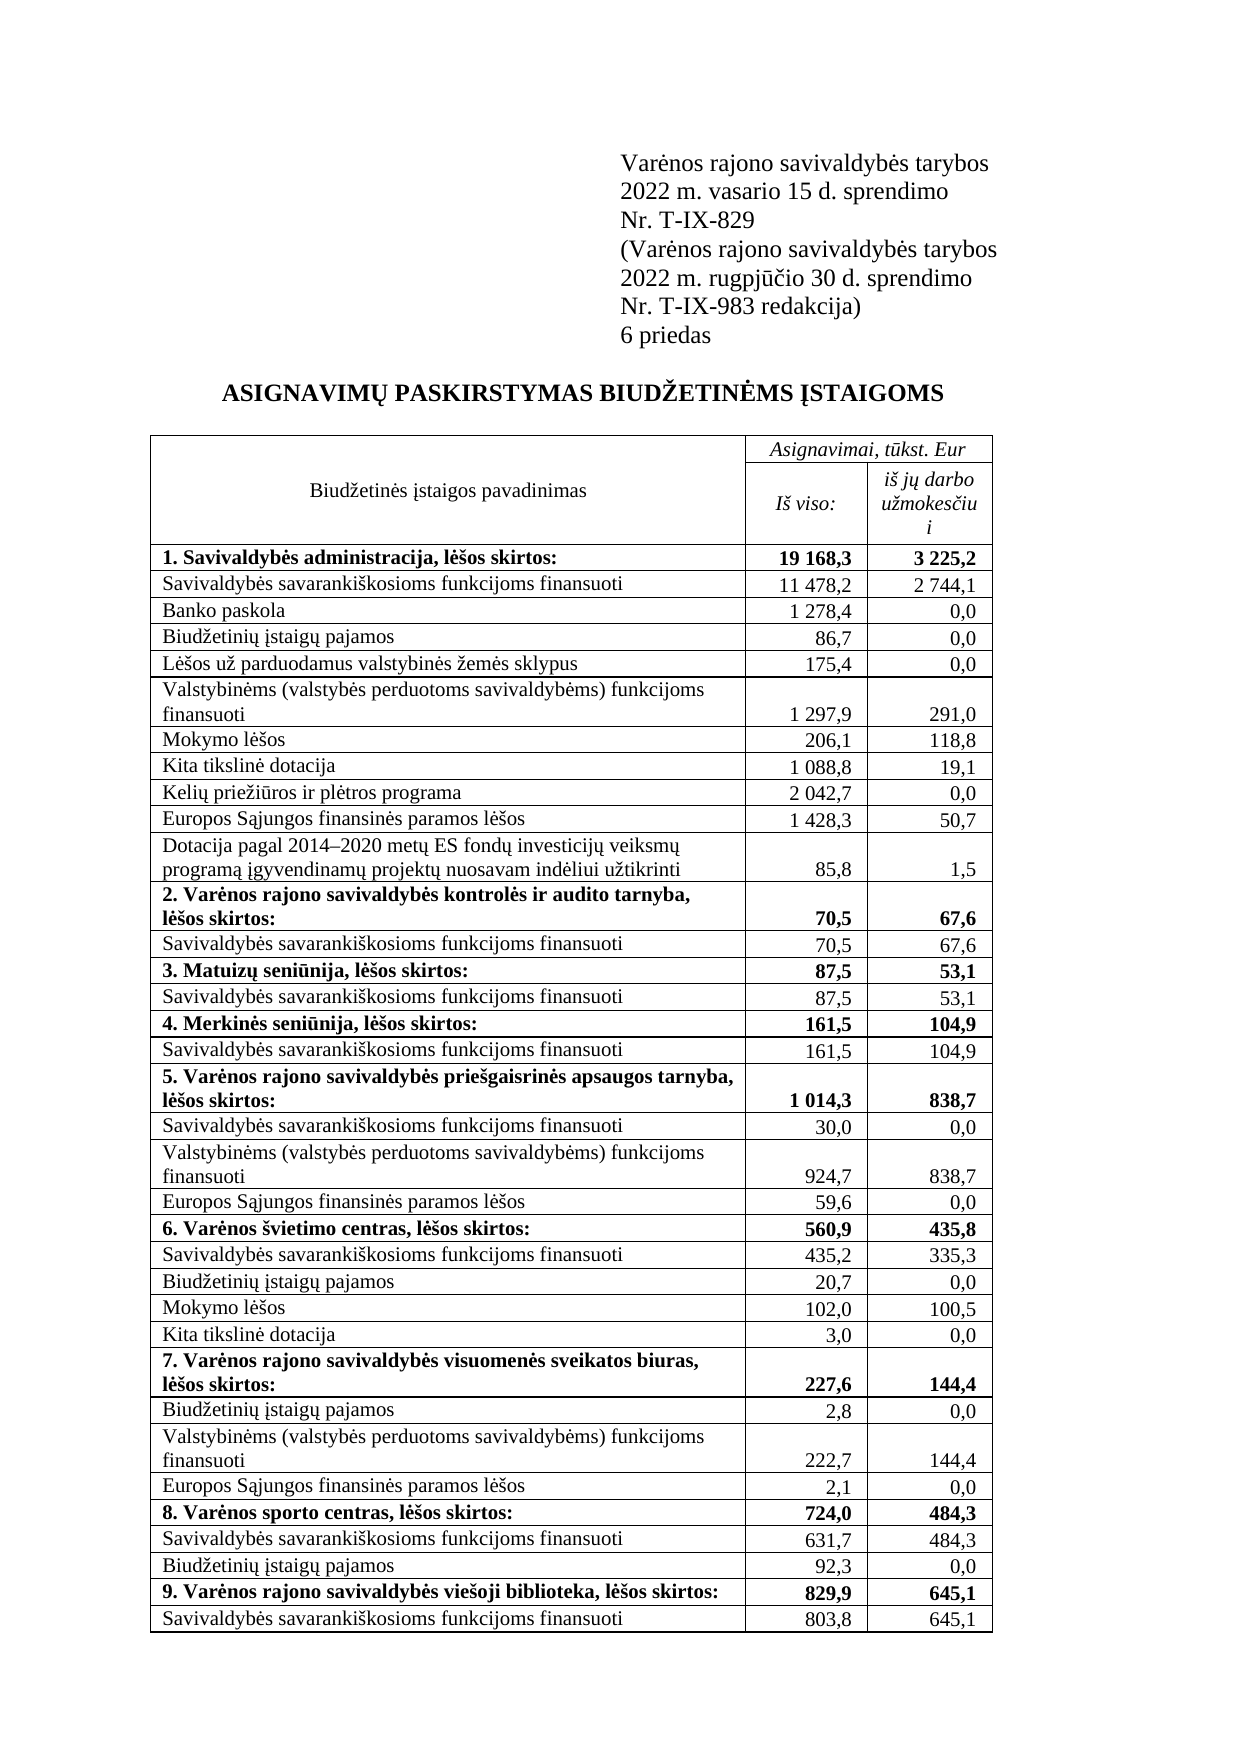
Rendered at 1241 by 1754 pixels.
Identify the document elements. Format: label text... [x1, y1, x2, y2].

table_cell 0,0 [868, 1269, 992, 1294]
table_cell 631,7 [746, 1526, 867, 1552]
table_cell [993, 676, 1016, 726]
table_cell 645,1 [868, 1606, 992, 1631]
table_cell [993, 779, 1016, 805]
table_cell 85,8 [746, 833, 867, 881]
table_cell [993, 1139, 1016, 1188]
table_cell 435,8 [868, 1215, 992, 1241]
table_cell Savivaldybės savarankiškosioms funkcijoms finansuoti [151, 571, 745, 597]
table_cell 67,6 [868, 931, 992, 957]
table_cell Savivaldybės savarankiškosioms funkcijoms finansuoti [151, 1606, 745, 1631]
table_cell 838,7 [868, 1064, 992, 1112]
table_cell 19,1 [868, 753, 992, 779]
text ASIGNAVIMŲ PASKIRSTYMAS BIUDŽETINĖMS ĮSTAIGOMS [59, 378, 1107, 406]
table_cell [993, 597, 1016, 623]
table_cell [993, 650, 1016, 676]
table_cell 5. Varėnos rajono savivaldybės priešgaisrinės apsaugos tarnyba, lėšos skirtos: [151, 1064, 745, 1112]
table_cell 59,6 [746, 1189, 867, 1214]
table_header [993, 435, 1016, 462]
table_cell [993, 1010, 1016, 1036]
table_cell [993, 1347, 1016, 1396]
table_cell 2 042,7 [746, 780, 867, 805]
table_cell 161,5 [746, 1038, 867, 1063]
table_cell [993, 490, 1016, 517]
table_cell [993, 1396, 1016, 1423]
table_cell 144,4 [868, 1348, 992, 1396]
table_cell 144,4 [868, 1424, 992, 1472]
table_cell 1 014,3 [746, 1064, 867, 1112]
table_cell 0,0 [868, 1398, 992, 1423]
table_cell Savivaldybės savarankiškosioms funkcijoms finansuoti [151, 1113, 745, 1139]
table_cell 0,0 [868, 624, 992, 650]
table_cell 50,7 [868, 806, 992, 832]
table_cell Valstybinėms (valstybės perduotoms savivaldybėms) funkcijoms finansuoti [151, 678, 745, 726]
table_cell Mokymo lėšos [151, 727, 745, 752]
table_cell 20,7 [746, 1269, 867, 1294]
table_cell 87,5 [746, 984, 867, 1010]
table_cell [993, 726, 1016, 752]
table_cell 0,0 [868, 651, 992, 676]
table_cell 8. Varėnos sporto centras, lėšos skirtos: [151, 1500, 745, 1525]
table_cell 206,1 [746, 727, 867, 752]
text 2022 m. vasario 15 d. sprendimo [620, 176, 1107, 205]
table_cell [993, 832, 1016, 881]
table_cell 0,0 [868, 1322, 992, 1347]
table_cell 2 744,1 [868, 571, 992, 597]
table_cell [993, 1578, 1016, 1605]
table_cell [993, 1036, 1016, 1063]
table_cell 335,3 [868, 1242, 992, 1267]
table_cell Kita tikslinė dotacija [151, 1322, 745, 1347]
table_cell 2. Varėnos rajono savivaldybės kontrolės ir audito tarnyba, lėšos skirtos: [151, 882, 745, 930]
table_cell 1. Savivaldybės administracija, lėšos skirtos: [151, 545, 745, 570]
table_cell 11 478,2 [746, 571, 867, 597]
table_cell 803,8 [746, 1606, 867, 1631]
table_cell Lėšos už parduodamus valstybinės žemės sklypus [151, 651, 745, 676]
table_cell 3. Matuizų seniūnija, lėšos skirtos: [151, 958, 745, 983]
table_cell 0,0 [868, 598, 992, 623]
table_cell Mokymo lėšos [151, 1295, 745, 1321]
table_cell 3,0 [746, 1322, 867, 1347]
table_cell [993, 983, 1016, 1010]
text Nr. T-IX-983 redakcija) [620, 291, 1107, 320]
table_cell [993, 881, 1016, 930]
table_cell [993, 1188, 1016, 1214]
table_cell 92,3 [746, 1553, 867, 1578]
table_cell 1 297,9 [746, 678, 867, 726]
table_cell [993, 1214, 1016, 1241]
table_cell 484,3 [868, 1526, 992, 1552]
table_cell 1 278,4 [746, 598, 867, 623]
table_cell 86,7 [746, 624, 867, 650]
table_cell 104,9 [868, 1038, 992, 1063]
table_cell Biudžetinių įstaigų pajamos [151, 1269, 745, 1294]
table_cell Europos Sąjungos finansinės paramos lėšos [151, 1473, 745, 1499]
table_cell [993, 752, 1016, 779]
table_cell 0,0 [868, 1113, 992, 1139]
table_cell 2,8 [746, 1398, 867, 1423]
table_cell [993, 570, 1016, 597]
table_cell Kita tikslinė dotacija [151, 753, 745, 779]
table_cell iš jų darbo užmokesčiui [868, 463, 992, 543]
table_cell 102,0 [746, 1295, 867, 1321]
table_header Asignavimai, tūkst. Eur [746, 436, 992, 462]
table_cell Savivaldybės savarankiškosioms funkcijoms finansuoti [151, 1526, 745, 1552]
table_cell 560,9 [746, 1215, 867, 1241]
table_cell [993, 1321, 1016, 1347]
table_cell 829,9 [746, 1579, 867, 1605]
table_cell [993, 1605, 1016, 1631]
table_cell 87,5 [746, 958, 867, 983]
table_cell Biudžetinių įstaigų pajamos [151, 1553, 745, 1578]
table_cell 227,6 [746, 1348, 867, 1396]
table_cell 0,0 [868, 1189, 992, 1214]
table_cell [993, 930, 1016, 957]
text 2022 m. rugpjūčio 30 d. sprendimo [620, 263, 1107, 291]
table_cell Savivaldybės savarankiškosioms funkcijoms finansuoti [151, 984, 745, 1010]
table_cell 435,2 [746, 1242, 867, 1267]
table_cell 838,7 [868, 1140, 992, 1188]
table_cell Savivaldybės savarankiškosioms funkcijoms finansuoti [151, 931, 745, 957]
table_cell 161,5 [746, 1011, 867, 1036]
table_cell 1 428,3 [746, 806, 867, 832]
table_cell [993, 462, 1016, 490]
table_cell 0,0 [868, 1473, 992, 1499]
table_cell [993, 1294, 1016, 1321]
text Varėnos rajono savivaldybės tarybos [620, 148, 1107, 176]
table_cell 9. Varėnos rajono savivaldybės viešoji biblioteka, lėšos skirtos: [151, 1579, 745, 1605]
table_cell [993, 805, 1016, 832]
table_cell 6. Varėnos švietimo centras, lėšos skirtos: [151, 1215, 745, 1241]
table_cell Valstybinėms (valstybės perduotoms savivaldybėms) funkcijoms finansuoti [151, 1424, 745, 1472]
text Nr. T-IX-829 [620, 205, 1107, 234]
table_cell Europos Sąjungos finansinės paramos lėšos [151, 1189, 745, 1214]
table_cell 53,1 [868, 984, 992, 1010]
table_cell 0,0 [868, 1553, 992, 1578]
table_cell [993, 957, 1016, 983]
table_cell 724,0 [746, 1500, 867, 1525]
table_cell 30,0 [746, 1113, 867, 1139]
table_cell [993, 517, 1016, 543]
text (Varėnos rajono savivaldybės tarybos [620, 234, 1107, 263]
table_cell [993, 1525, 1016, 1552]
table_cell [993, 1552, 1016, 1578]
table_cell 100,5 [868, 1295, 992, 1321]
table_cell Dotacija pagal 2014–2020 metų ES fondų investicijų veiksmų programą įgyvendinamų projektų nuosavam indėliui užtikrinti [151, 833, 745, 881]
table_cell [993, 1423, 1016, 1472]
table_cell Biudžetinių įstaigų pajamos [151, 624, 745, 650]
table_cell 4. Merkinės seniūnija, lėšos skirtos: [151, 1011, 745, 1036]
table_cell 1,5 [868, 833, 992, 881]
table_cell 175,4 [746, 651, 867, 676]
table_cell [993, 1472, 1016, 1499]
table_cell [993, 1063, 1016, 1112]
table_cell Savivaldybės savarankiškosioms funkcijoms finansuoti [151, 1038, 745, 1063]
table_cell [993, 1268, 1016, 1294]
table_header Biudžetinės įstaigos pavadinimas [151, 436, 745, 543]
table_cell Biudžetinių įstaigų pajamos [151, 1398, 745, 1423]
table_cell 3 225,2 [868, 545, 992, 570]
table_cell 222,7 [746, 1424, 867, 1472]
table_cell Savivaldybės savarankiškosioms funkcijoms finansuoti [151, 1242, 745, 1267]
text 6 priedas [620, 320, 1107, 349]
table_cell 104,9 [868, 1011, 992, 1036]
table_cell [993, 1241, 1016, 1267]
table_cell 0,0 [868, 780, 992, 805]
table_cell [993, 1112, 1016, 1139]
table_cell 118,8 [868, 727, 992, 752]
table_cell 7. Varėnos rajono savivaldybės visuomenės sveikatos biuras, lėšos skirtos: [151, 1348, 745, 1396]
table_cell 19 168,3 [746, 545, 867, 570]
table_cell 924,7 [746, 1140, 867, 1188]
table_cell [993, 1499, 1016, 1525]
table_cell Banko paskola [151, 598, 745, 623]
table_cell [993, 544, 1016, 570]
table_cell 484,3 [868, 1500, 992, 1525]
table_cell 291,0 [868, 678, 992, 726]
table_cell [993, 623, 1016, 650]
table_cell 1 088,8 [746, 753, 867, 779]
table_cell Valstybinėms (valstybės perduotoms savivaldybėms) funkcijoms finansuoti [151, 1140, 745, 1188]
table_cell Kelių priežiūros ir plėtros programa [151, 780, 745, 805]
table_cell Iš viso: [746, 463, 867, 543]
table_cell Europos Sąjungos finansinės paramos lėšos [151, 806, 745, 832]
table_cell 645,1 [868, 1579, 992, 1605]
table_cell 70,5 [746, 931, 867, 957]
table_cell 53,1 [868, 958, 992, 983]
table_cell 2,1 [746, 1473, 867, 1499]
table_cell 67,6 [868, 882, 992, 930]
table_cell 70,5 [746, 882, 867, 930]
